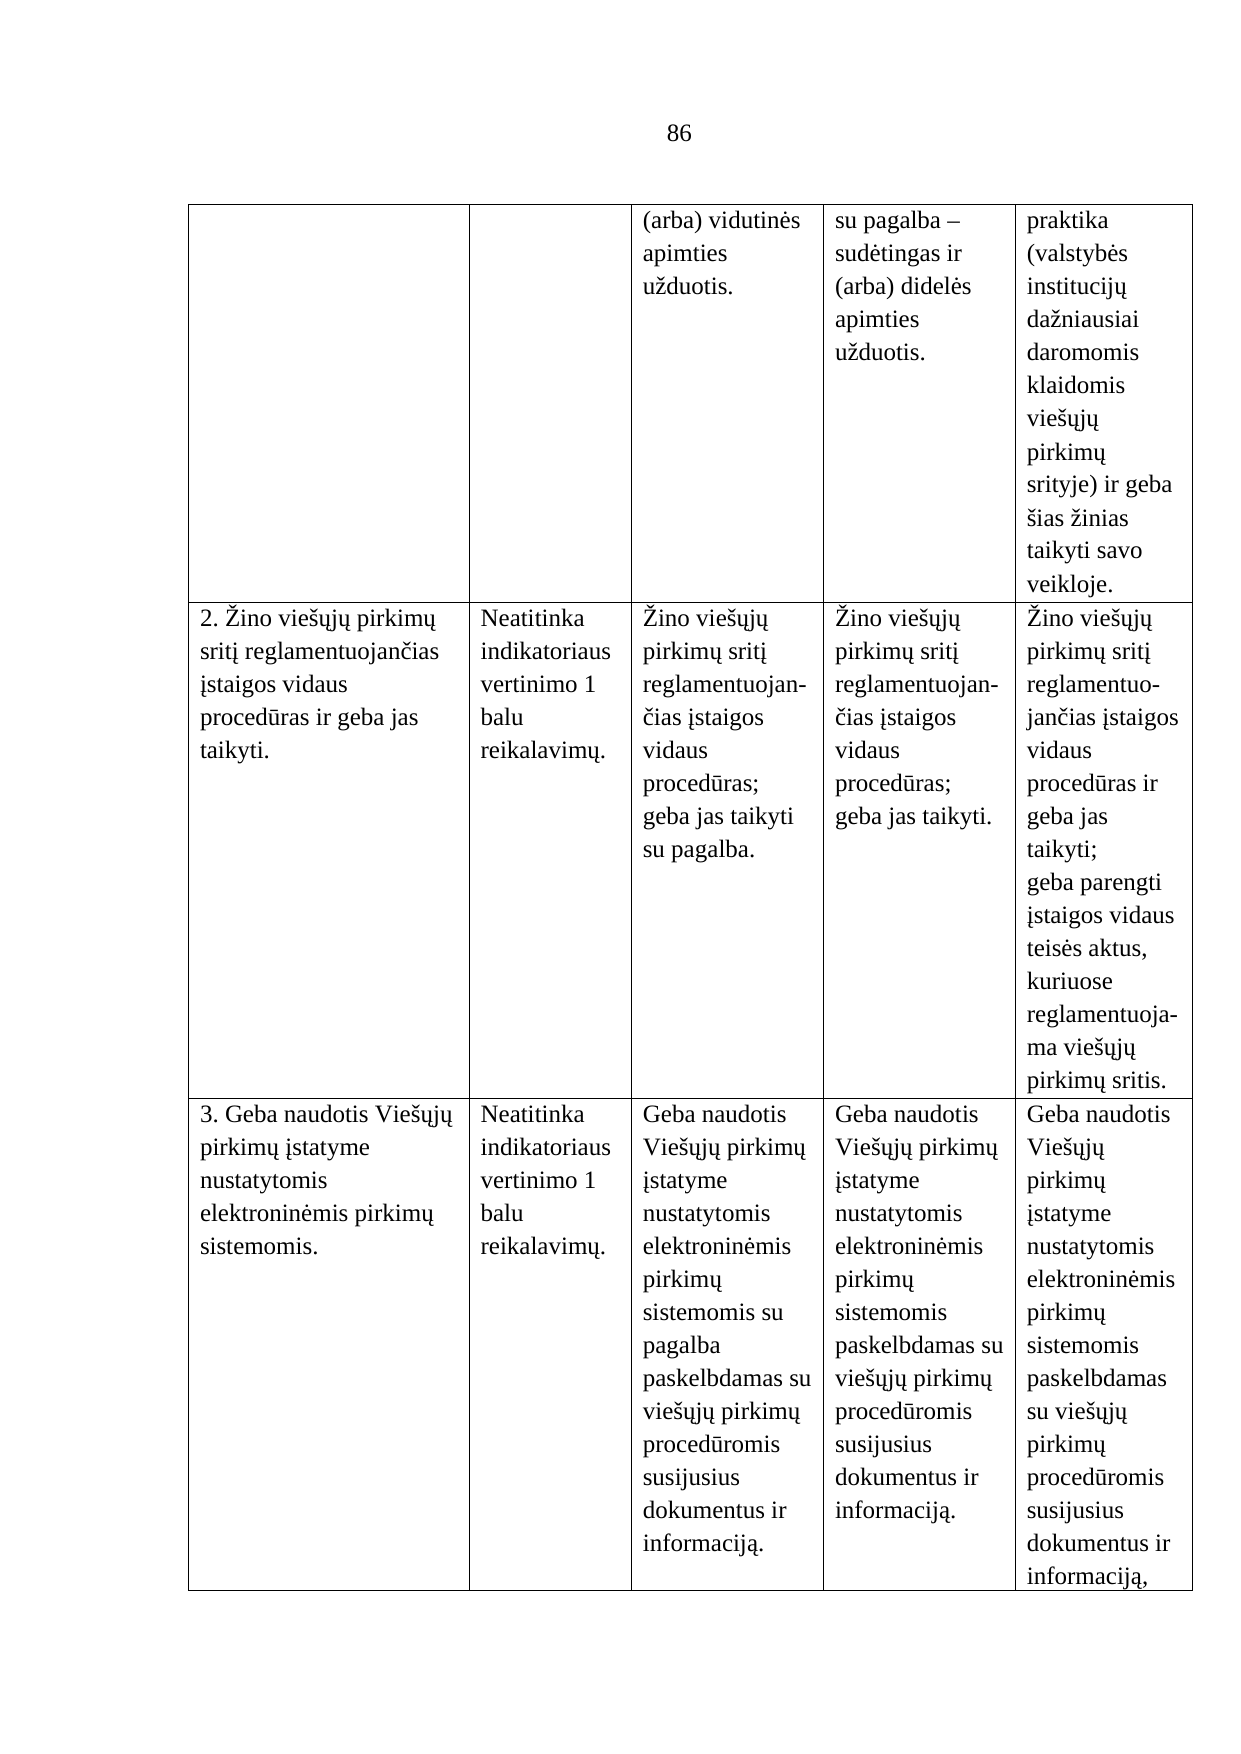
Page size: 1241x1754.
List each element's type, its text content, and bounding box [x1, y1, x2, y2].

table_cell Žino viešųjų pirkimų sritį reglamentuojan-čias įstaigos vidaus procedūras; geba jas taikyti su pagalba. [632, 603, 823, 1098]
table_cell Neatitinka indikatoriaus vertinimo 1 balu reikalavimų. [470, 603, 631, 1098]
table_cell (arba) vidutinės apimties užduotis. [632, 205, 823, 602]
table_cell [470, 205, 631, 602]
table_cell 2. Žino viešųjų pirkimų sritį reglamentuojančias įstaigos vidaus procedūras ir geba jas taikyti. [189, 603, 469, 1098]
table_cell Žino viešųjų pirkimų sritį reglamentuojan-čias įstaigos vidaus procedūras; geba jas taikyti. [824, 603, 1015, 1098]
table_cell praktika (valstybės institucijų dažniausiai daromomis klaidomis viešųjų pirkimų srityje) ir geba šias žinias taikyti savo veikloje. [1016, 205, 1192, 602]
table_cell [189, 205, 469, 602]
table_cell Geba naudotis Viešųjų pirkimų įstatyme nustatytomis elektroninėmis pirkimų sistemomis paskelbdamas su viešųjų pirkimų procedūromis susijusius dokumentus ir informaciją, [1016, 1099, 1192, 1590]
table_cell Geba naudotis Viešųjų pirkimų įstatyme nustatytomis elektroninėmis pirkimų sistemomis su pagalba paskelbdamas su viešųjų pirkimų procedūromis susijusius dokumentus ir informaciją. [632, 1099, 823, 1590]
table_cell su pagalba – sudėtingas ir (arba) didelės apimties užduotis. [824, 205, 1015, 602]
table_cell Neatitinka indikatoriaus vertinimo 1 balu reikalavimų. [470, 1099, 631, 1590]
table_cell 3. Geba naudotis Viešųjų pirkimų įstatyme nustatytomis elektroninėmis pirkimų sistemomis. [189, 1099, 469, 1590]
table_cell Žino viešųjų pirkimų sritį reglamentuo-jančias įstaigos vidaus procedūras ir geba jas taikyti; geba parengti įstaigos vidaus teisės aktus, kuriuose reglamentuoja-ma viešųjų pirkimų sritis. [1016, 603, 1192, 1098]
table_cell Geba naudotis Viešųjų pirkimų įstatyme nustatytomis elektroninėmis pirkimų sistemomis paskelbdamas su viešųjų pirkimų procedūromis susijusius dokumentus ir informaciją. [824, 1099, 1015, 1590]
